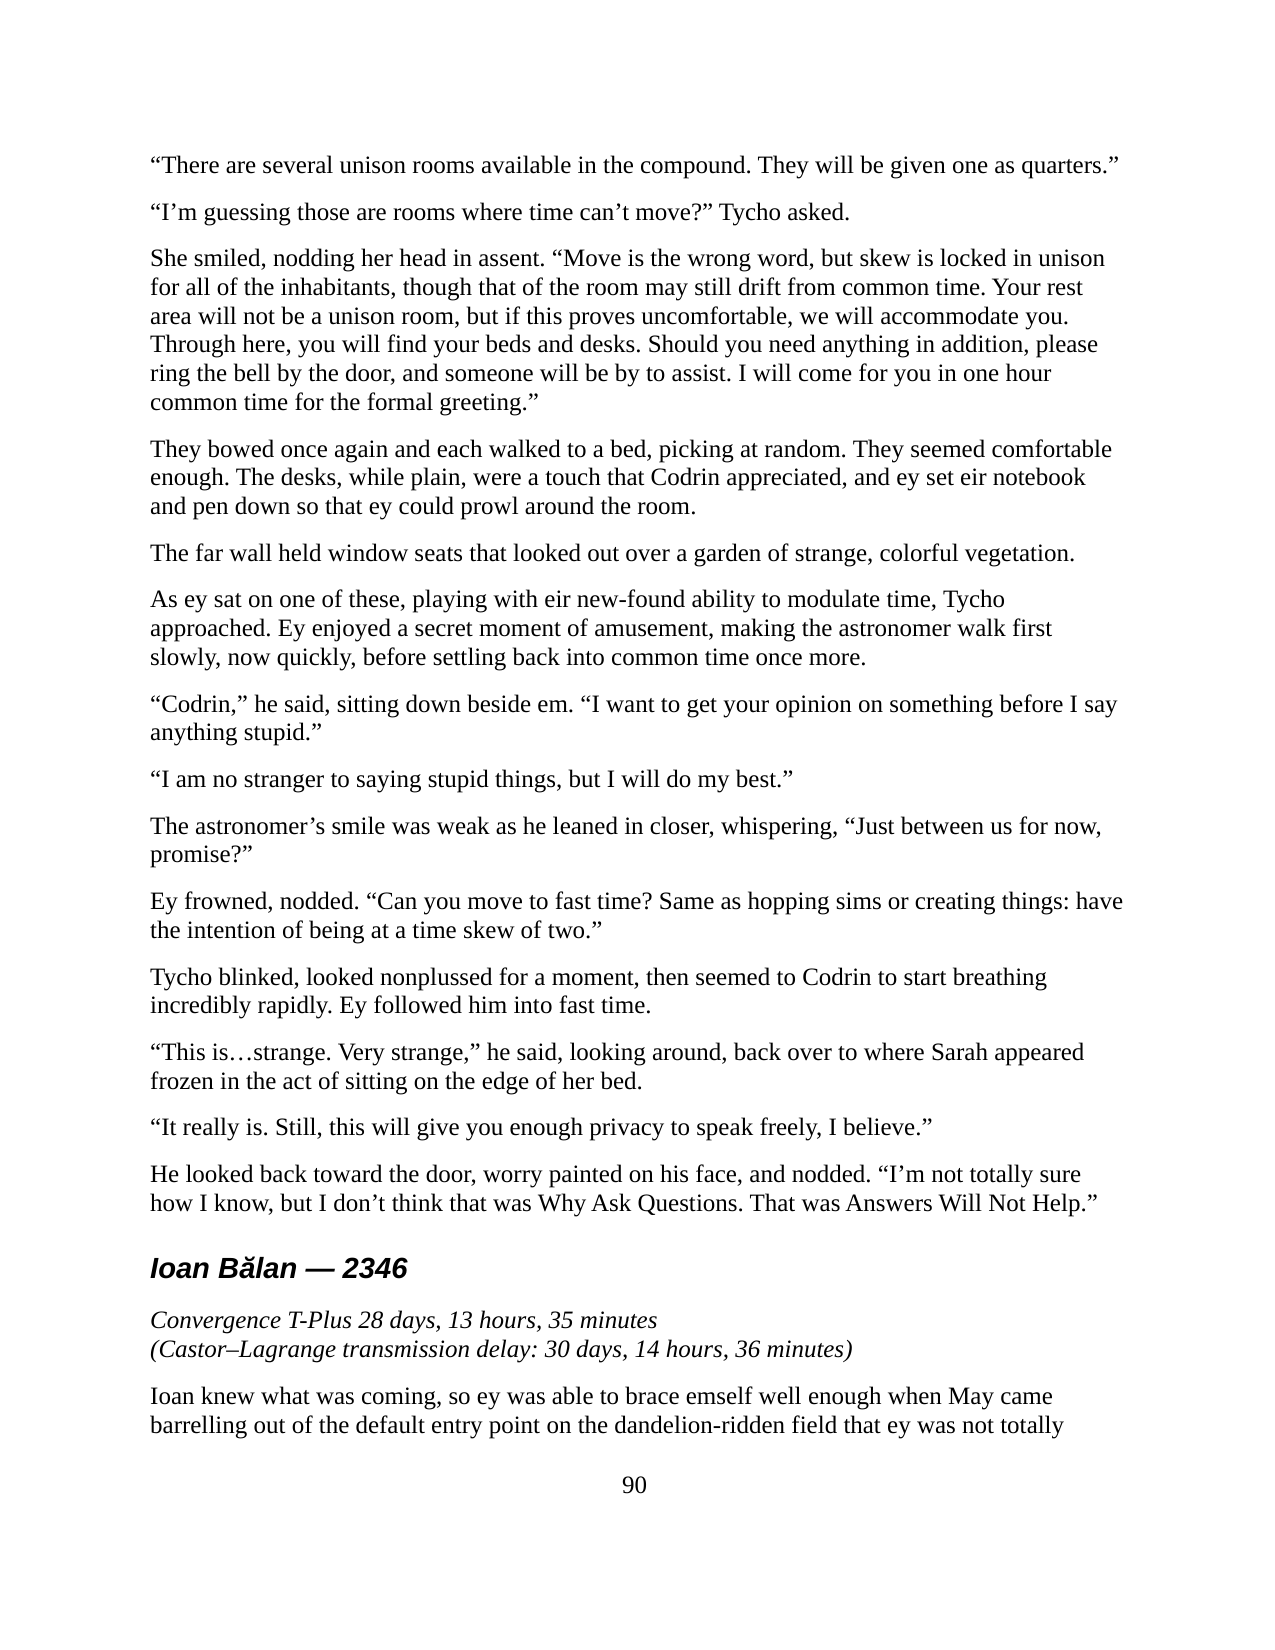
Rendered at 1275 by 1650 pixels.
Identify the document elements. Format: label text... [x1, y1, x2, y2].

text “This is…strange. Very strange,” he said, looking around, back over to where Sarah appeared frozen in the act of sitting on the edge of her bed. [150, 1037, 1125, 1094]
text He looked back toward the door, worry painted on his face, and nodded. “I’m not totally sure how I know, but I don’t think that was Why Ask Questions. That was Answers Will Not Help.” [150, 1159, 1125, 1217]
text “Codrin,” he said, sitting down beside em. “I want to get your opinion on something before I say anything stupid.” [150, 689, 1125, 746]
text Ey frowned, nodded. “Can you move to fast time? Same as hopping sims or creating things: have the intention of being at a time skew of two.” [150, 886, 1125, 944]
subtitle Ioan Bălan — 2346 [150, 1251, 1125, 1284]
text As ey sat on one of these, playing with eir new-found ability to modulate time, Tycho approached. Ey enjoyed a secret moment of amusement, making the astronomer walk first slowly, now quickly, before settling back into common time once more. [150, 584, 1125, 671]
text Convergence T-Plus 28 days, 13 hours, 35 minutes (Castor–Lagrange transmission delay: 30 days, 14 hours, 36 minutes) [150, 1306, 1125, 1363]
text They bowed once again and each walked to a bed, picking at random. They seemed comfortable enough. The desks, while plain, were a touch that Codrin appreciated, and ey set eir notebook and pen down so that ey could prowl around the room. [150, 434, 1125, 520]
text “I am no stranger to saying stupid things, but I will do my best.” [150, 764, 1125, 793]
text Tycho blinked, looked nonplussed for a moment, then seemed to Codrin to start breathing incredibly rapidly. Ey followed him into fast time. [150, 962, 1125, 1019]
text Ioan knew what was coming, so ey was able to brace emself well enough when May came barrelling out of the default entry point on the dandelion-ridden field that ey was not totally [150, 1381, 1125, 1438]
text The astronomer’s smile was weak as he leaned in closer, whispering, “Just between us for now, promise?” [150, 811, 1125, 868]
text The far wall held window seats that looked out over a garden of strange, colorful vegetation. [150, 538, 1125, 567]
text “It really is. Still, this will give you enough privacy to speak freely, I believe.” [150, 1112, 1125, 1141]
text “There are several unison rooms available in the compound. They will be given one as quarters.” [150, 150, 1125, 179]
text She smiled, nodding her head in assent. “Move is the wrong word, but skew is locked in unison for all of the inhabitants, though that of the room may still drift from common time. Your rest area will not be a unison room, but if this proves uncomfortable, we will accommodate you. Through here, you will find your beds and desks. Should you need anything in addition, please ring the bell by the door, and someone will be by to assist. I will come for you in one hour common time for the formal greeting.” [150, 243, 1125, 416]
text “I’m guessing those are rooms where time can’t move?” Tycho asked. [150, 197, 1125, 225]
